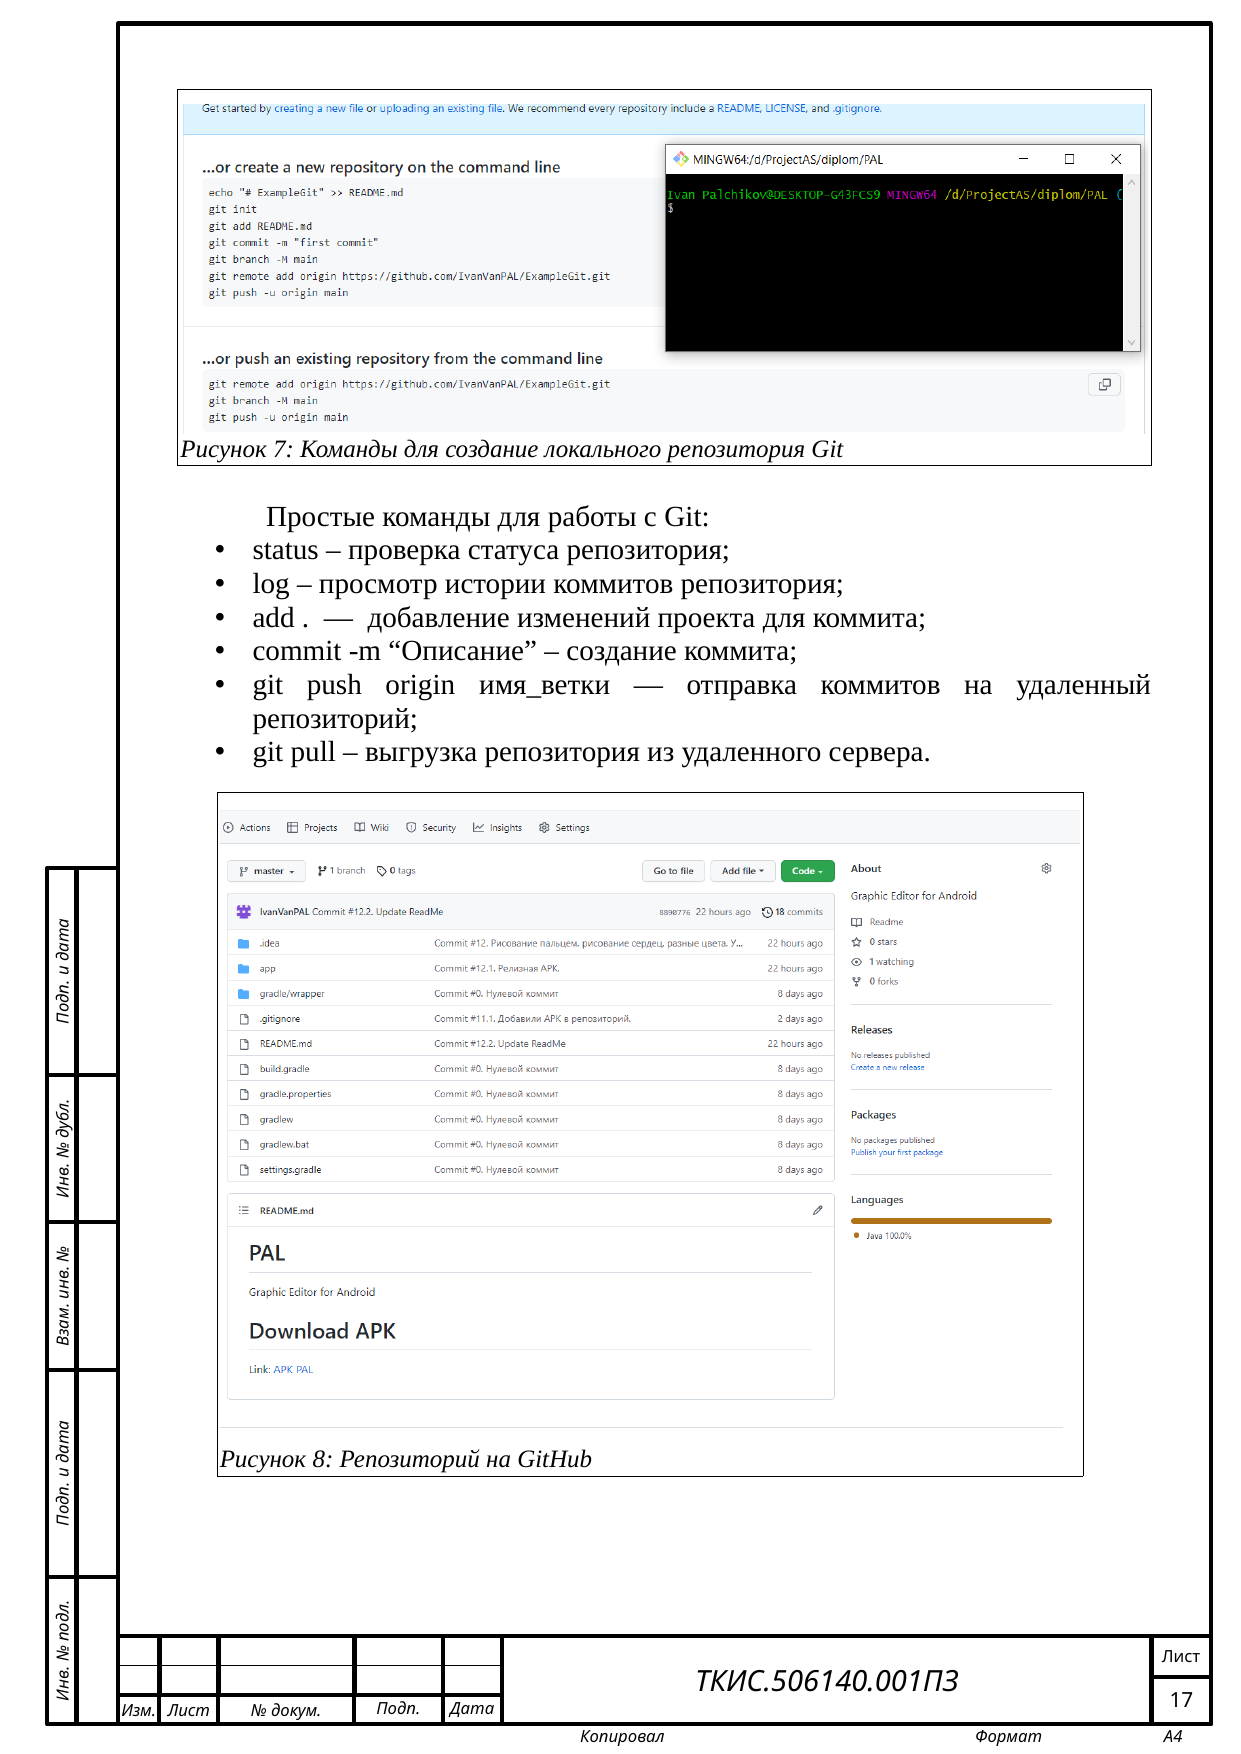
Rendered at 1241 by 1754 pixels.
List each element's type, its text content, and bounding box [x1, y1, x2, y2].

list add . — добавление изменений проекта для коммита; [215, 600, 1152, 633]
picture [219, 807, 1080, 1445]
list git pull – выгрузка репозитория из удаленного сервера. [215, 734, 1152, 768]
list [218, 793, 1083, 1476]
list commit -m “Описание” – cоздание коммита; [215, 633, 1152, 667]
list Рисунок 8: Репозиторий на GitHub [219, 1445, 1080, 1473]
picture [180, 104, 1149, 434]
list git push origin имя_ветки — отправка коммитов на удаленный репозиторий; [215, 667, 1152, 734]
list log – просмотр истории коммитов репозитория; [215, 566, 1152, 600]
text Рисунок 7: Команды для создание локального репозитория Git [180, 434, 1149, 462]
list status – проверка статуса репозитория; [215, 532, 1152, 566]
text Простые команды для работы с Git: [177, 499, 1152, 532]
